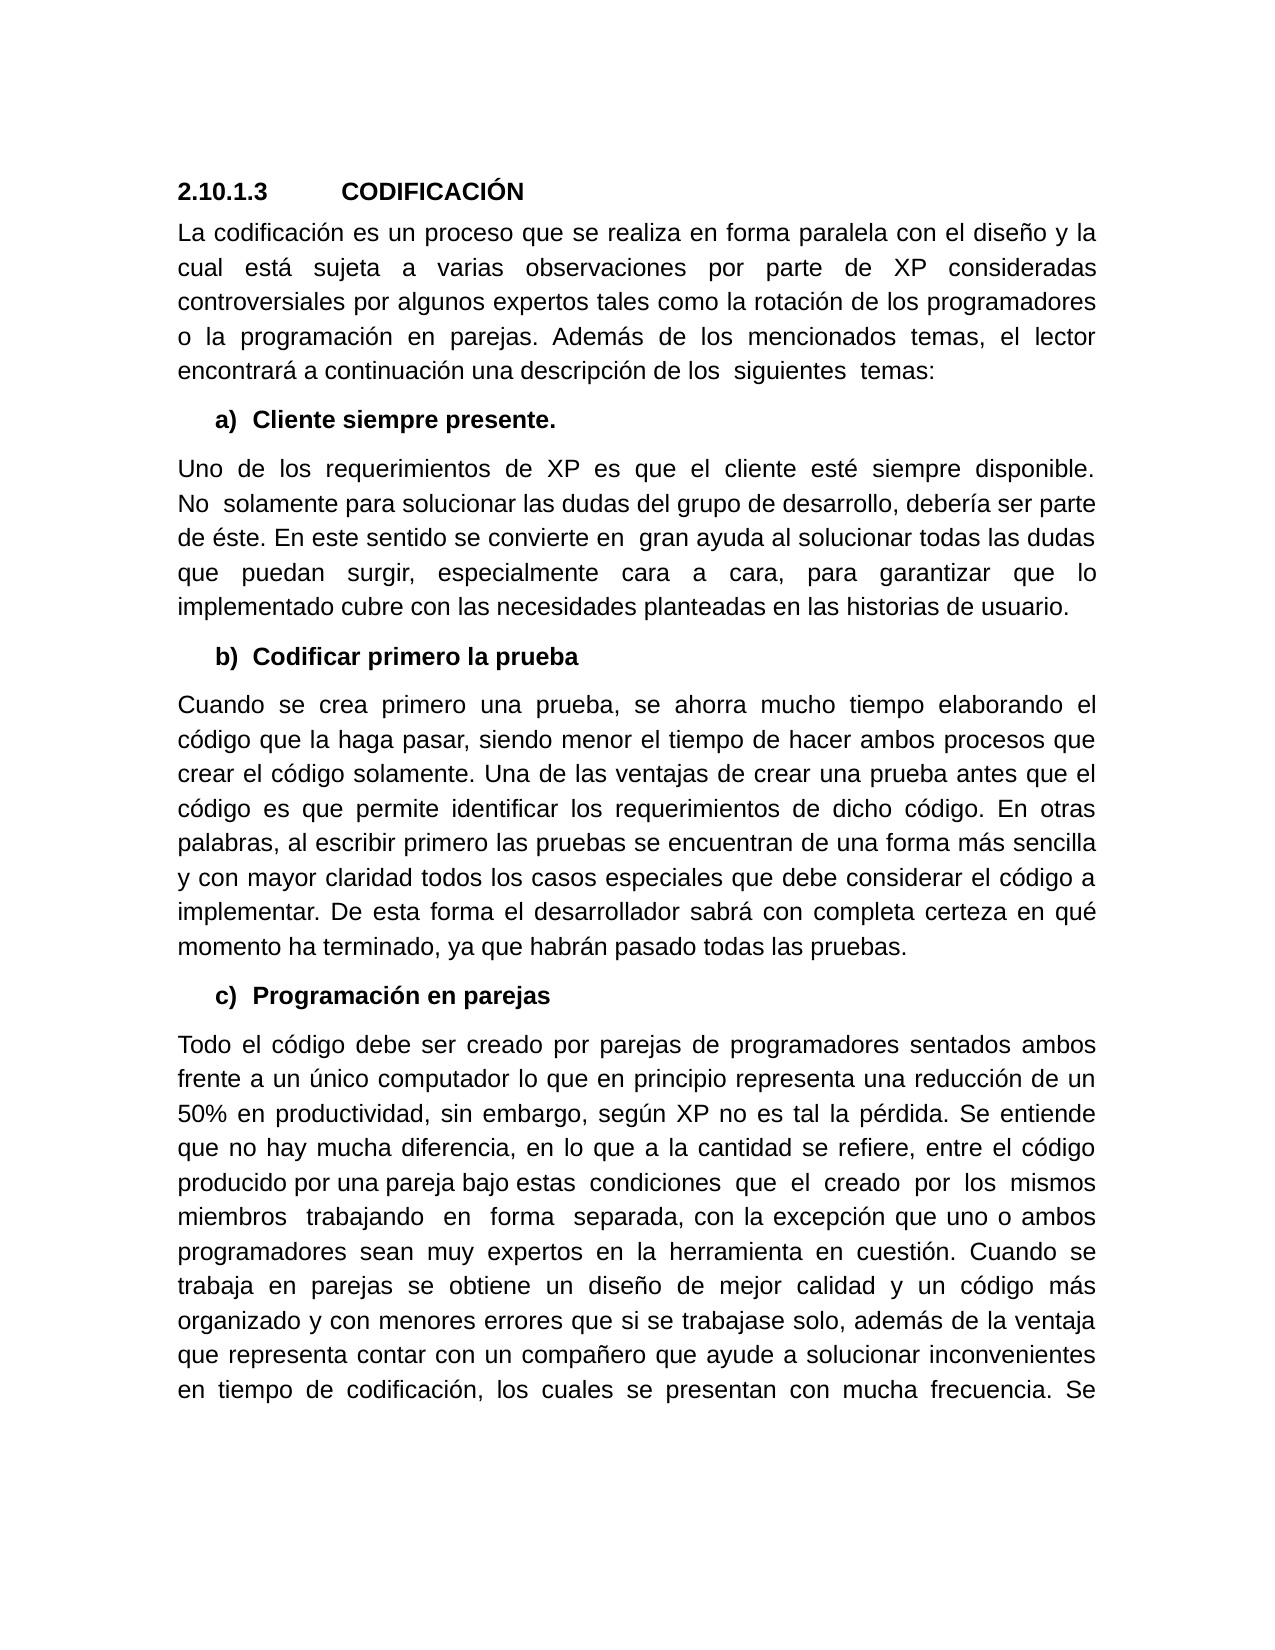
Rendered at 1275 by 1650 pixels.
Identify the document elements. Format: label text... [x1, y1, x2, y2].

subtitle CODIFICACIÓN [177, 177, 1098, 206]
list Cliente siempre presente. [215, 405, 1098, 434]
text Todo el código debe ser creado por parejas de programadores sentados ambos frente a un único computador lo que en principio representa una reducción de un 50% en productividad, sin embargo, según XP no es tal la pérdida. Se entiende que no hay mucha diferencia, en lo que a la cantidad se refiere, entre el código producido por una pareja bajo estas condiciones que el creado por los mismos miembros trabajando en forma separada, con la excepción que uno o ambos programadores sean muy expertos en la herramienta en cuestión. Cuando se trabaja en parejas se obtiene un diseño de mejor calidad y un código más organizado y con menores errores que si se trabajase solo, además de la ventaja que representa contar con un compañero que ayude a solucionar inconvenientes en tiempo de codificación, los cuales se presentan con mucha frecuencia. Se [177, 1030, 1098, 1403]
list Codificar primero la prueba [215, 641, 1098, 670]
list Programación en parejas [215, 981, 1098, 1010]
text Uno de los requerimientos de XP es que el cliente esté siempre disponible. No solamente para solucionar las dudas del grupo de desarrollo, debería ser parte de éste. En este sentido se convierte en gran ayuda al solucionar todas las dudas que puedan surgir, especialmente cara a cara, para garantizar que lo implementado cubre con las necesidades planteadas en las historias de usuario. [177, 454, 1098, 621]
text Cuando se crea primero una prueba, se ahorra mucho tiempo elaborando el código que la haga pasar, siendo menor el tiempo de hacer ambos procesos que crear el código solamente. Una de las ventajas de crear una prueba antes que el código es que permite identificar los requerimientos de dicho código. En otras palabras, al escribir primero las pruebas se encuentran de una forma más sencilla y con mayor claridad todos los casos especiales que debe considerar el código a implementar. De esta forma el desarrollador sabrá con completa certeza en qué momento ha terminado, ya que habrán pasado todas las pruebas. [177, 691, 1098, 961]
text La codificación es un proceso que se realiza en forma paralela con el diseño y la cual está sujeta a varias observaciones por parte de XP consideradas controversiales por algunos expertos tales como la rotación de los programadores o la programación en parejas. Además de los mencionados temas, el lector encontrará a continuación una descripción de los siguientes temas: [177, 218, 1098, 385]
